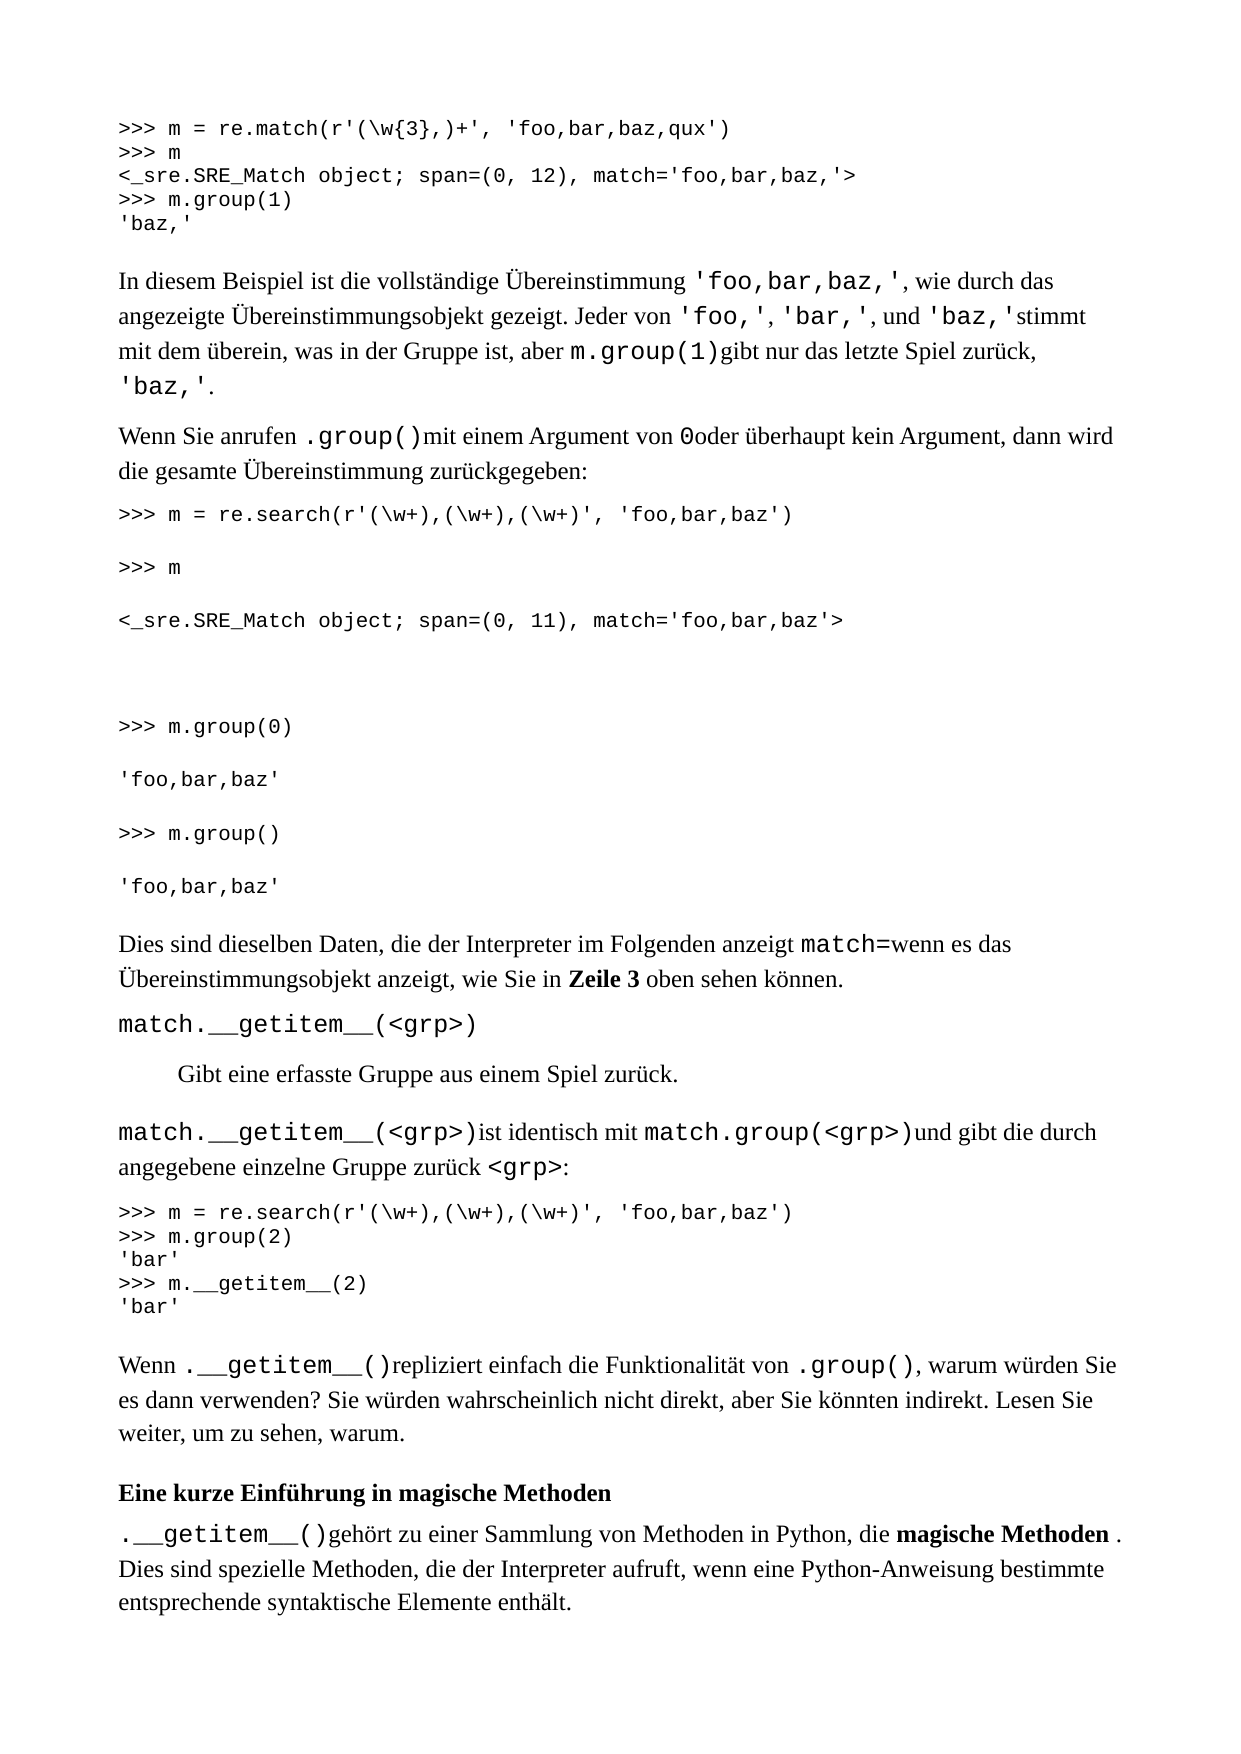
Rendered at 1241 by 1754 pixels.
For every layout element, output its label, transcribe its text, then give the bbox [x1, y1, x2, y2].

text Dies sind dieselben Daten, die der Interpreter im Folgenden anzeigt match=wenn es das Übereinstimmungsobjekt anzeigt, wie Sie in Zeile 3 oben sehen können. [118, 929, 1122, 993]
subtitle Eine kurze Einführung in magische Methoden [118, 1478, 1122, 1507]
text 'foo,bar,baz' [118, 769, 1122, 793]
text 'bar' [118, 1297, 1122, 1320]
text >>> m.group(2) [118, 1226, 1122, 1249]
text >>> m = re.match(r'(\w{3},)+', 'foo,bar,baz,qux') [118, 118, 1122, 142]
text .__getitem__()gehört zu einer Sammlung von Methoden in Python, die magische Methoden . Dies sind spezielle Methoden, die der Interpreter aufruft, wenn eine Python-Anweisung bestimmte entsprechende syntaktische Elemente enthält. [118, 1519, 1122, 1616]
text >>> m [118, 142, 1122, 165]
text >>> m = re.search(r'(\w+),(\w+),(\w+)', 'foo,bar,baz') [118, 1202, 1122, 1226]
text >>> m.group(0) [118, 716, 1122, 740]
text match.__getitem__(<grp>)ist identisch mit match.group(<grp>)und gibt die durch angegebene einzelne Gruppe zurück <grp>: [118, 1117, 1122, 1183]
text In diesem Beispiel ist die vollständige Übereinstimmung 'foo,bar,baz,', wie durch das angezeigte Übereinstimmungsobjekt gezeigt. Jeder von 'foo,', 'bar,', und 'baz,'stimmt mit dem überein, was in der Gruppe ist, aber m.group(1)gibt nur das letzte Spiel zurück, 'baz,'. [118, 266, 1122, 402]
text 'foo,bar,baz' [118, 876, 1122, 899]
text >>> m.group() [118, 823, 1122, 846]
text <_sre.SRE_Match object; span=(0, 11), match='foo,bar,baz'> [118, 610, 1122, 634]
text Wenn Sie anrufen .group()mit einem Argument von 0oder überhaupt kein Argument, dann wird die gesamte Übereinstimmung zurückgegeben: [118, 421, 1122, 485]
text 'bar' [118, 1249, 1122, 1273]
text 'baz,' [118, 213, 1122, 236]
text Wenn .__getitem__()repliziert einfach die Funktionalität von .group(), warum würden Sie es dann verwenden? Sie würden wahrscheinlich nicht direkt, aber Sie könnten indirekt. Lesen Sie weiter, um zu sehen, warum. [118, 1350, 1122, 1447]
text Gibt eine erfasste Gruppe aus einem Spiel zurück. [177, 1059, 1063, 1087]
text <_sre.SRE_Match object; span=(0, 12), match='foo,bar,baz,'> [118, 165, 1122, 189]
text >>> m = re.search(r'(\w+),(\w+),(\w+)', 'foo,bar,baz') [118, 504, 1122, 527]
text match.__getitem__(<grp>) [118, 1012, 1122, 1040]
text >>> m [118, 557, 1122, 581]
text >>> m.__getitem__(2) [118, 1273, 1122, 1297]
text >>> m.group(1) [118, 189, 1122, 213]
